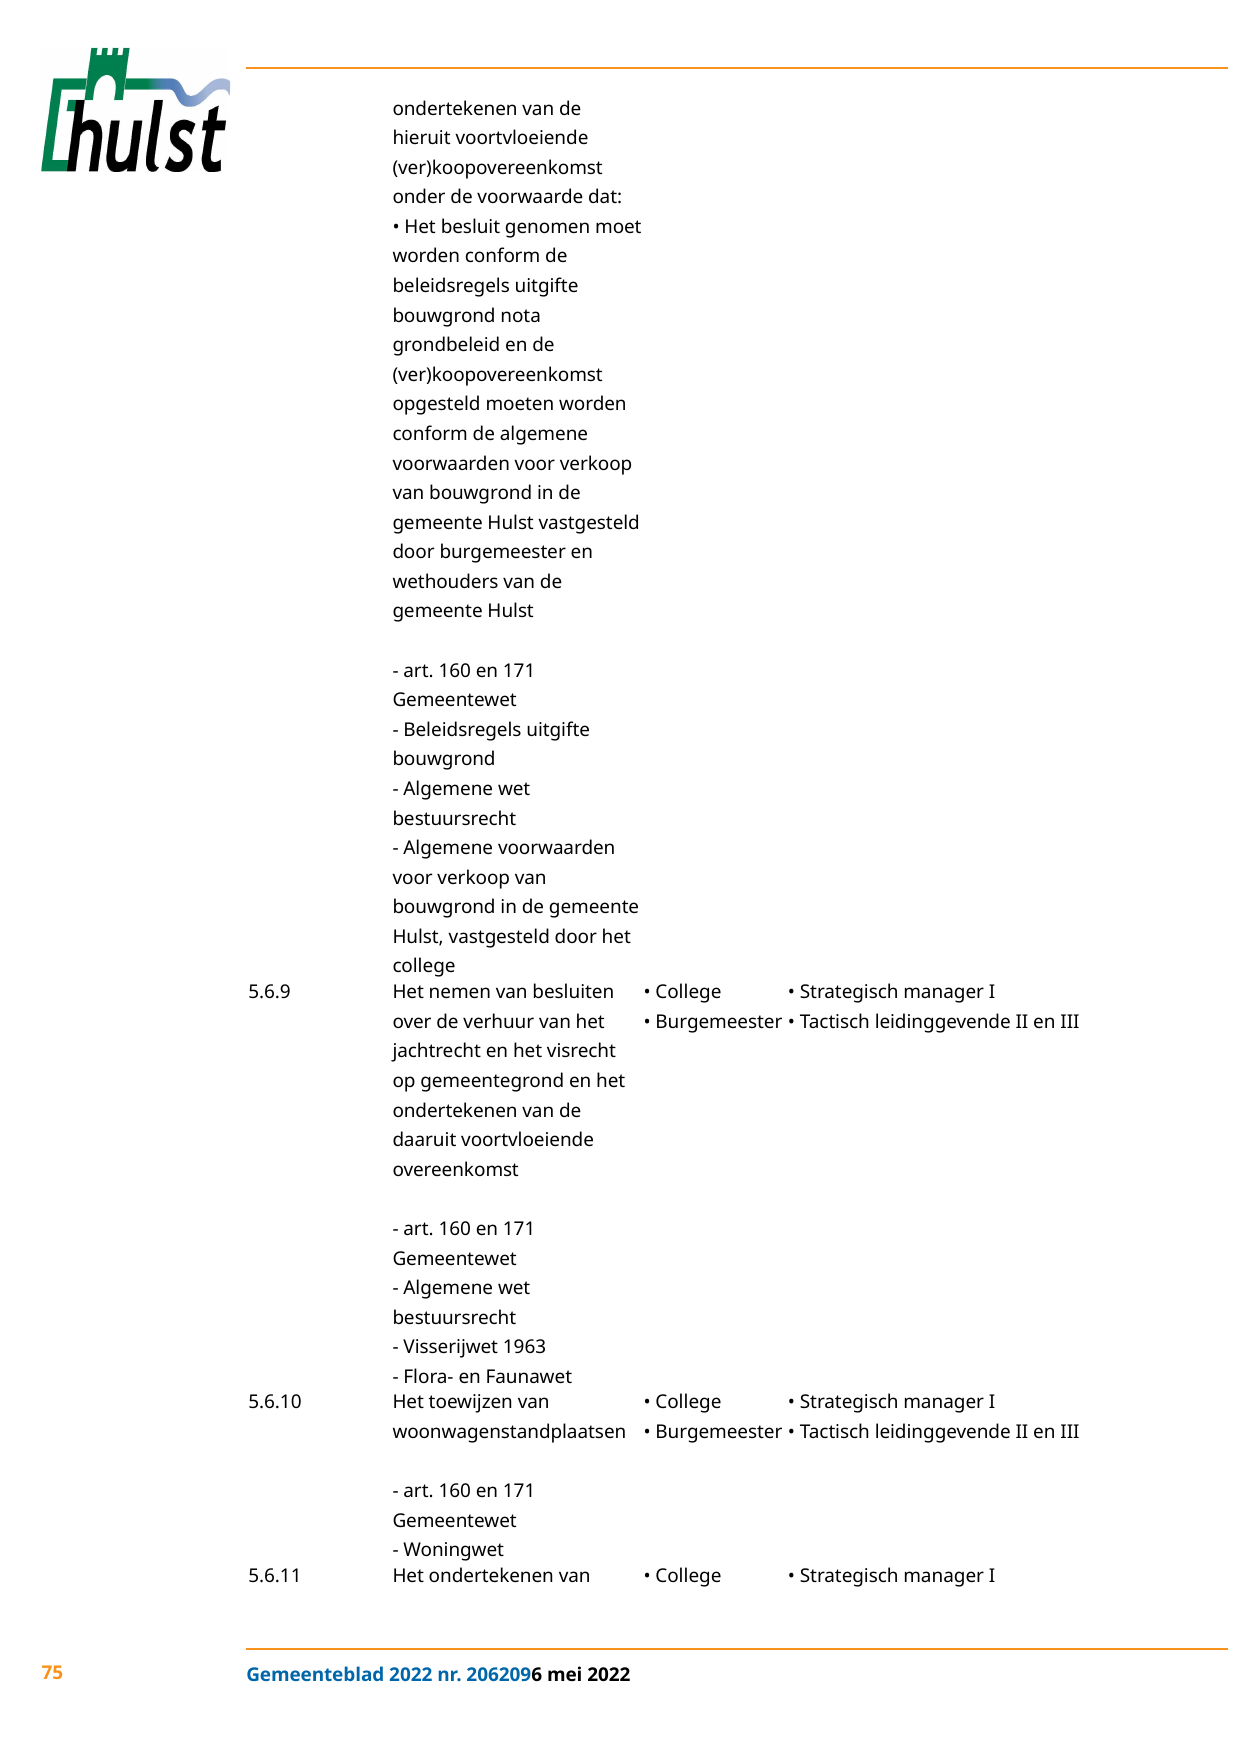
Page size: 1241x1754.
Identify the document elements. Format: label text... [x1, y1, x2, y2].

table_cell ondertekenen van de hieruit voortvloeiende (ver)koopovereenkomst onder de voorwaarde dat: • Het besluit genomen moet worden conform de beleidsregels uitgifte bouwgrond nota grondbeleid en de (ver)koopovereenkomst opgesteld moeten worden conform de algemene voorwaarden voor verkoop van bouwgrond in de gemeente Hulst vastgesteld door burgemeester en wethouders van de gemeente Hulst - art. 160 en 171 Gemeentewet - Beleidsregels uitgifte bouwgrond - Algemene wet bestuursrecht - Algemene voorwaarden voor verkoop van bouwgrond in de gemeente Hulst, vastgesteld door het college [392, 95, 643, 978]
table_cell 5.6.10 [248, 1389, 392, 1562]
table_cell • College [643, 1563, 788, 1588]
table_cell [248, 95, 392, 978]
table_cell • Strategisch manager I • Tactisch leidinggevende II en III [788, 1389, 1152, 1562]
table_cell 5.6.11 [248, 1563, 392, 1588]
picture [41, 47, 231, 172]
table_cell • Strategisch manager I • Tactisch leidinggevende II en III [788, 979, 1152, 1389]
table_cell • Strategisch manager I [788, 1563, 1152, 1588]
table_cell [788, 95, 1152, 978]
table_cell • College • Burgemeester [643, 1389, 788, 1562]
table_cell • College • Burgemeester [643, 979, 788, 1389]
table_cell [643, 95, 788, 978]
table_cell Het toewijzen van woonwagenstandplaatsen - art. 160 en 171 Gemeentewet - Woningwet [392, 1389, 643, 1562]
table_cell 5.6.9 [248, 979, 392, 1389]
table_cell Het nemen van besluiten over de verhuur van het jachtrecht en het visrecht op gemeentegrond en het ondertekenen van de daaruit voortvloeiende overeenkomst - art. 160 en 171 Gemeentewet - Algemene wet bestuursrecht - Visserijwet 1963 - Flora- en Faunawet [392, 979, 643, 1389]
table_cell Het ondertekenen van [392, 1563, 643, 1588]
